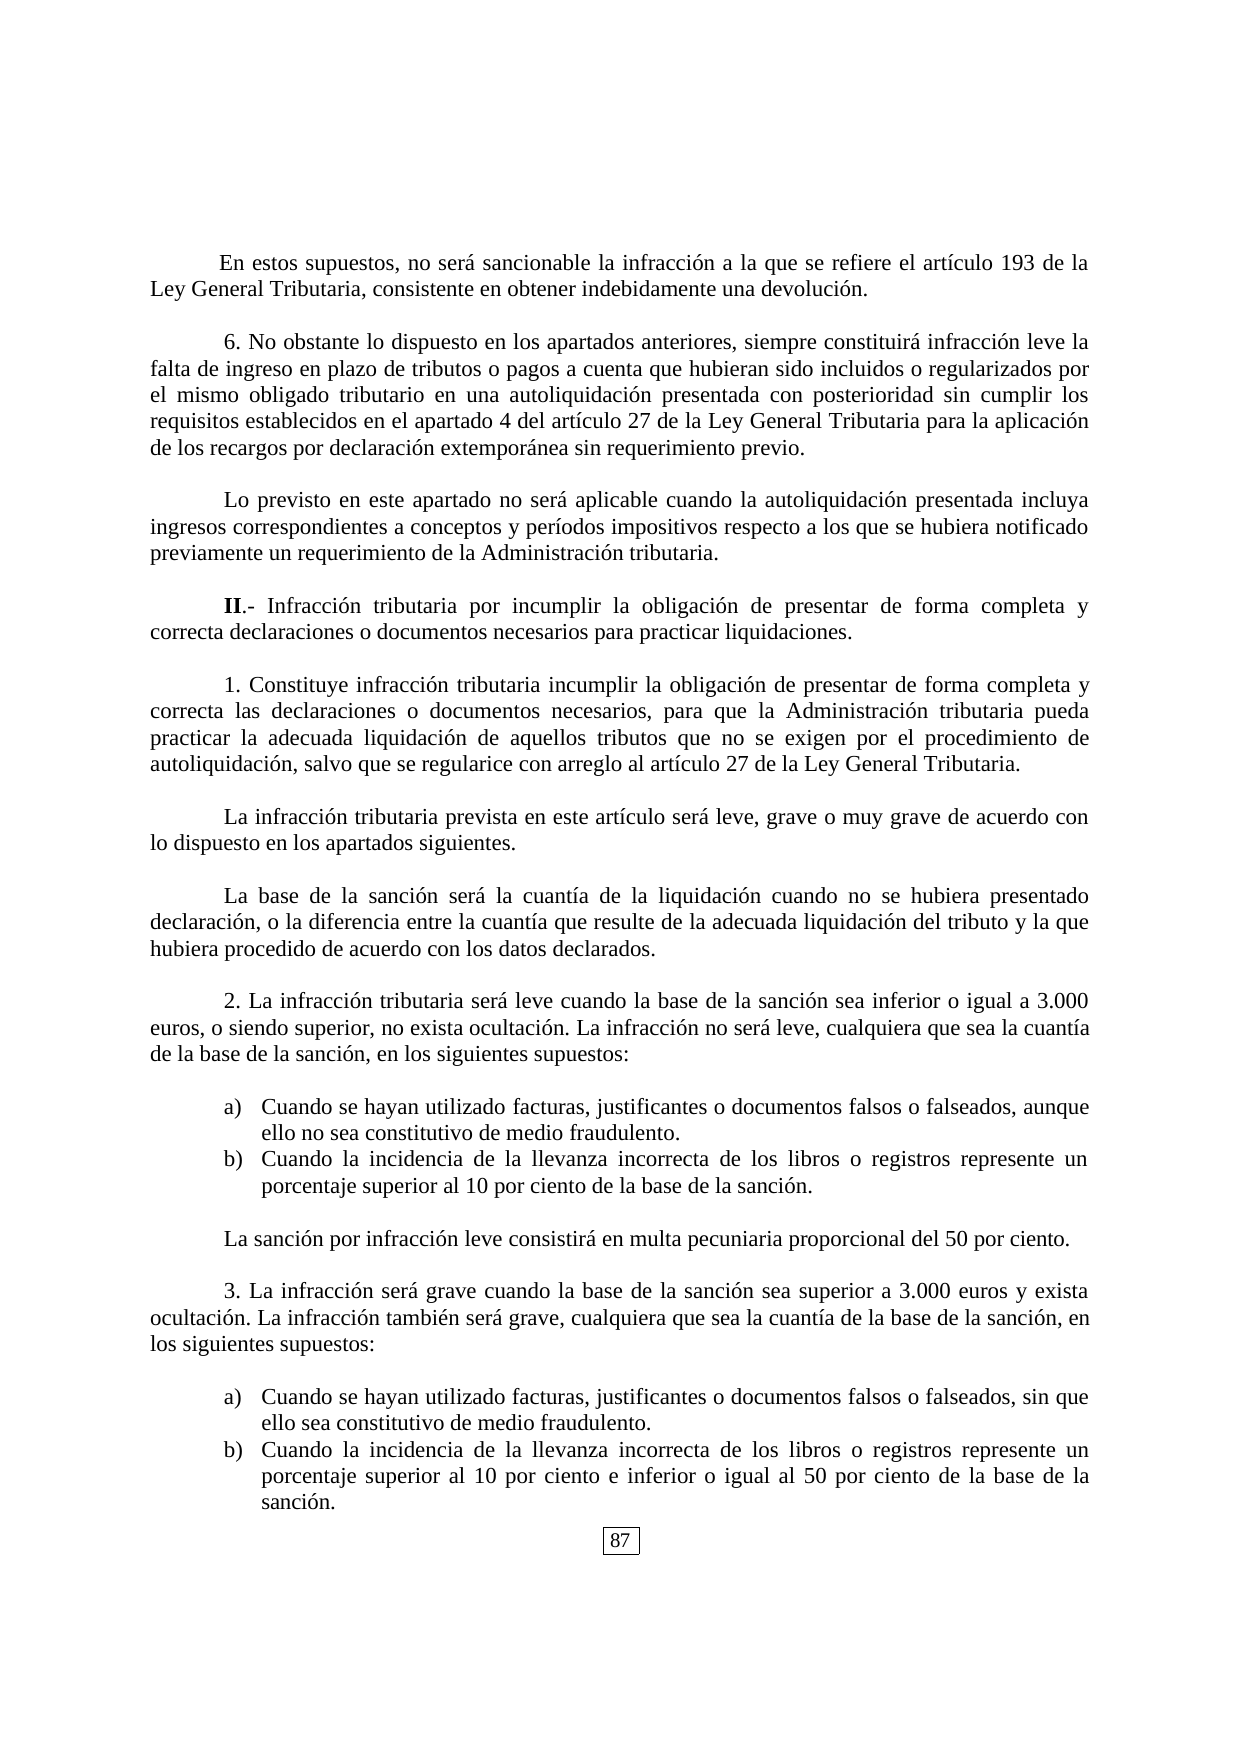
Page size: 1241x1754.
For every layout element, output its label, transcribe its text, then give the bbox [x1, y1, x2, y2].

list Cuando la incidencia de la llevanza incorrecta de los libros o registros represente un porcentaje superior al 10 por ciento de la base de la sanción. [224, 1146, 1090, 1198]
list La infracción será grave cuando la base de la sanción sea superior a 3.000 euros y exista ocultación. La infracción también será grave, cualquiera que sea la cuantía de la base de la sanción, en los siguientes supuestos: [150, 1277, 1091, 1356]
list Cuando la incidencia de la llevanza incorrecta de los libros o registros represente un porcentaje superior al 10 por ciento e inferior o igual al 50 por ciento de la base de la sanción. [224, 1436, 1091, 1515]
text En estos supuestos, no será sancionable la infracción a la que se refiere el artículo 193 de la Ley General Tributaria, consistente en obtener indebidamente una devolución. [150, 249, 1091, 302]
list No obstante lo dispuesto en los apartados anteriores, siempre constituirá infracción leve la falta de ingreso en plazo de tributos o pagos a cuenta que hubieran sido incluidos o regularizados por el mismo obligado tributario en una autoliquidación presentada con posterioridad sin cumplir los requisitos establecidos en el apartado 4 del artículo 27 de la Ley General Tributaria para la aplicación de los recargos por declaración extemporánea sin requerimiento previo. [150, 328, 1090, 460]
list Cuando se hayan utilizado facturas, justificantes o documentos falsos o falseados, sin que ello sea constitutivo de medio fraudulento. [224, 1383, 1090, 1436]
text La base de la sanción será la cuantía de la liquidación cuando no se hubiera presentado declaración, o la diferencia entre la cuantía que resulte de la adecuada liquidación del tributo y la que hubiera procedido de acuerdo con los datos declarados. [150, 882, 1091, 961]
text Lo previsto en este apartado no será aplicable cuando la autoliquidación presentada incluya ingresos correspondientes a conceptos y períodos impositivos respecto a los que se hubiera notificado previamente un requerimiento de la Administración tributaria. [150, 486, 1090, 566]
list Cuando se hayan utilizado facturas, justificantes o documentos falsos o falseados, aunque ello no sea constitutivo de medio fraudulento. [224, 1093, 1091, 1146]
list La infracción tributaria será leve cuando la base de la sanción sea inferior o igual a 3.000 euros, o siendo superior, no exista ocultación. La infracción no será leve, cualquiera que sea la cuantía de la base de la sanción, en los siguientes supuestos: [150, 987, 1091, 1067]
text La sanción por infracción leve consistirá en multa pecuniaria proporcional del 50 por ciento. [224, 1224, 1103, 1251]
list Constituye infracción tributaria incumplir la obligación de presentar de forma completa y correcta las declaraciones o documentos necesarios, para que la Administración tributaria pueda practicar la adecuada liquidación de aquellos tributos que no se exigen por el procedimiento de autoliquidación, salvo que se regularice con arreglo al artículo 27 de la Ley General Tributaria. [150, 671, 1091, 777]
text II.- Infracción tributaria por incumplir la obligación de presentar de forma completa y correcta declaraciones o documentos necesarios para practicar liquidaciones. [150, 592, 1090, 645]
text La infracción tributaria prevista en este artículo será leve, grave o muy grave de acuerdo con lo dispuesto en los apartados siguientes. [150, 803, 1090, 856]
